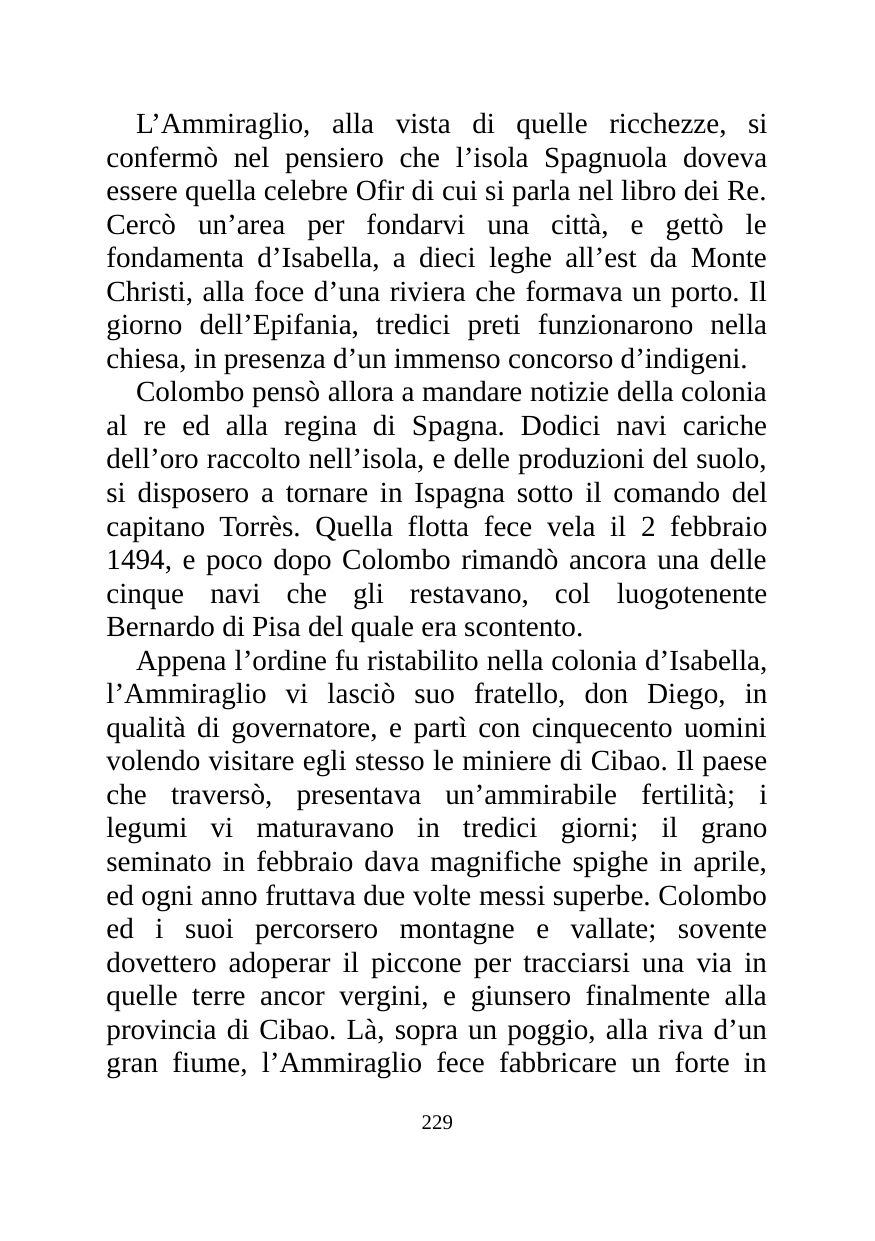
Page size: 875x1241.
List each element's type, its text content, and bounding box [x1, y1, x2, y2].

text Appena l’ordine fu ristabilito nella colonia d’Isabella, l’Ammiraglio vi lasciò suo fratello, don Diego, in qualità di governatore, e partì con cinquecento uomini volendo visitare egli stesso le miniere di Cibao. Il paese che traversò, presentava un’ammirabile fertilità; i legumi vi maturavano in tredici giorni; il grano seminato in febbraio dava magnifiche spighe in aprile, ed ogni anno fruttava due volte messi superbe. Colombo ed i suoi percorsero montagne e vallate; sovente dovettero adoperar il piccone per tracciarsi una via in quelle terre ancor vergini, e giunsero finalmente alla provincia di Cibao. Là, sopra un poggio, alla riva d’un gran fiume, l’Ammiraglio fece fabbricare un forte in [106, 643, 768, 1079]
text Colombo pensò allora a mandare notizie della colonia al re ed alla regina di Spagna. Dodici navi cariche dell’oro raccolto nell’isola, e delle produzioni del suolo, si disposero a tornare in Ispagna sotto il comando del capitano Torrès. Quella flotta fece vela il 2 febbraio 1494, e poco dopo Colombo rimandò ancora una delle cinque navi che gli restavano, col luogotenente Bernardo di Pisa del quale era scontento. [106, 374, 768, 643]
text L’Ammiraglio, alla vista di quelle ricchezze, si confermò nel pensiero che l’isola Spagnuola doveva essere quella celebre Ofir di cui si parla nel libro dei Re. Cercò un’area per fondarvi una città, e gettò le fondamenta d’Isabella, a dieci leghe all’est da Monte Christi, alla foce d’una riviera che formava un porto. Il giorno dell’Epifania, tredici preti funzionarono nella chiesa, in presenza d’un immenso concorso d’indigeni. [106, 106, 768, 374]
